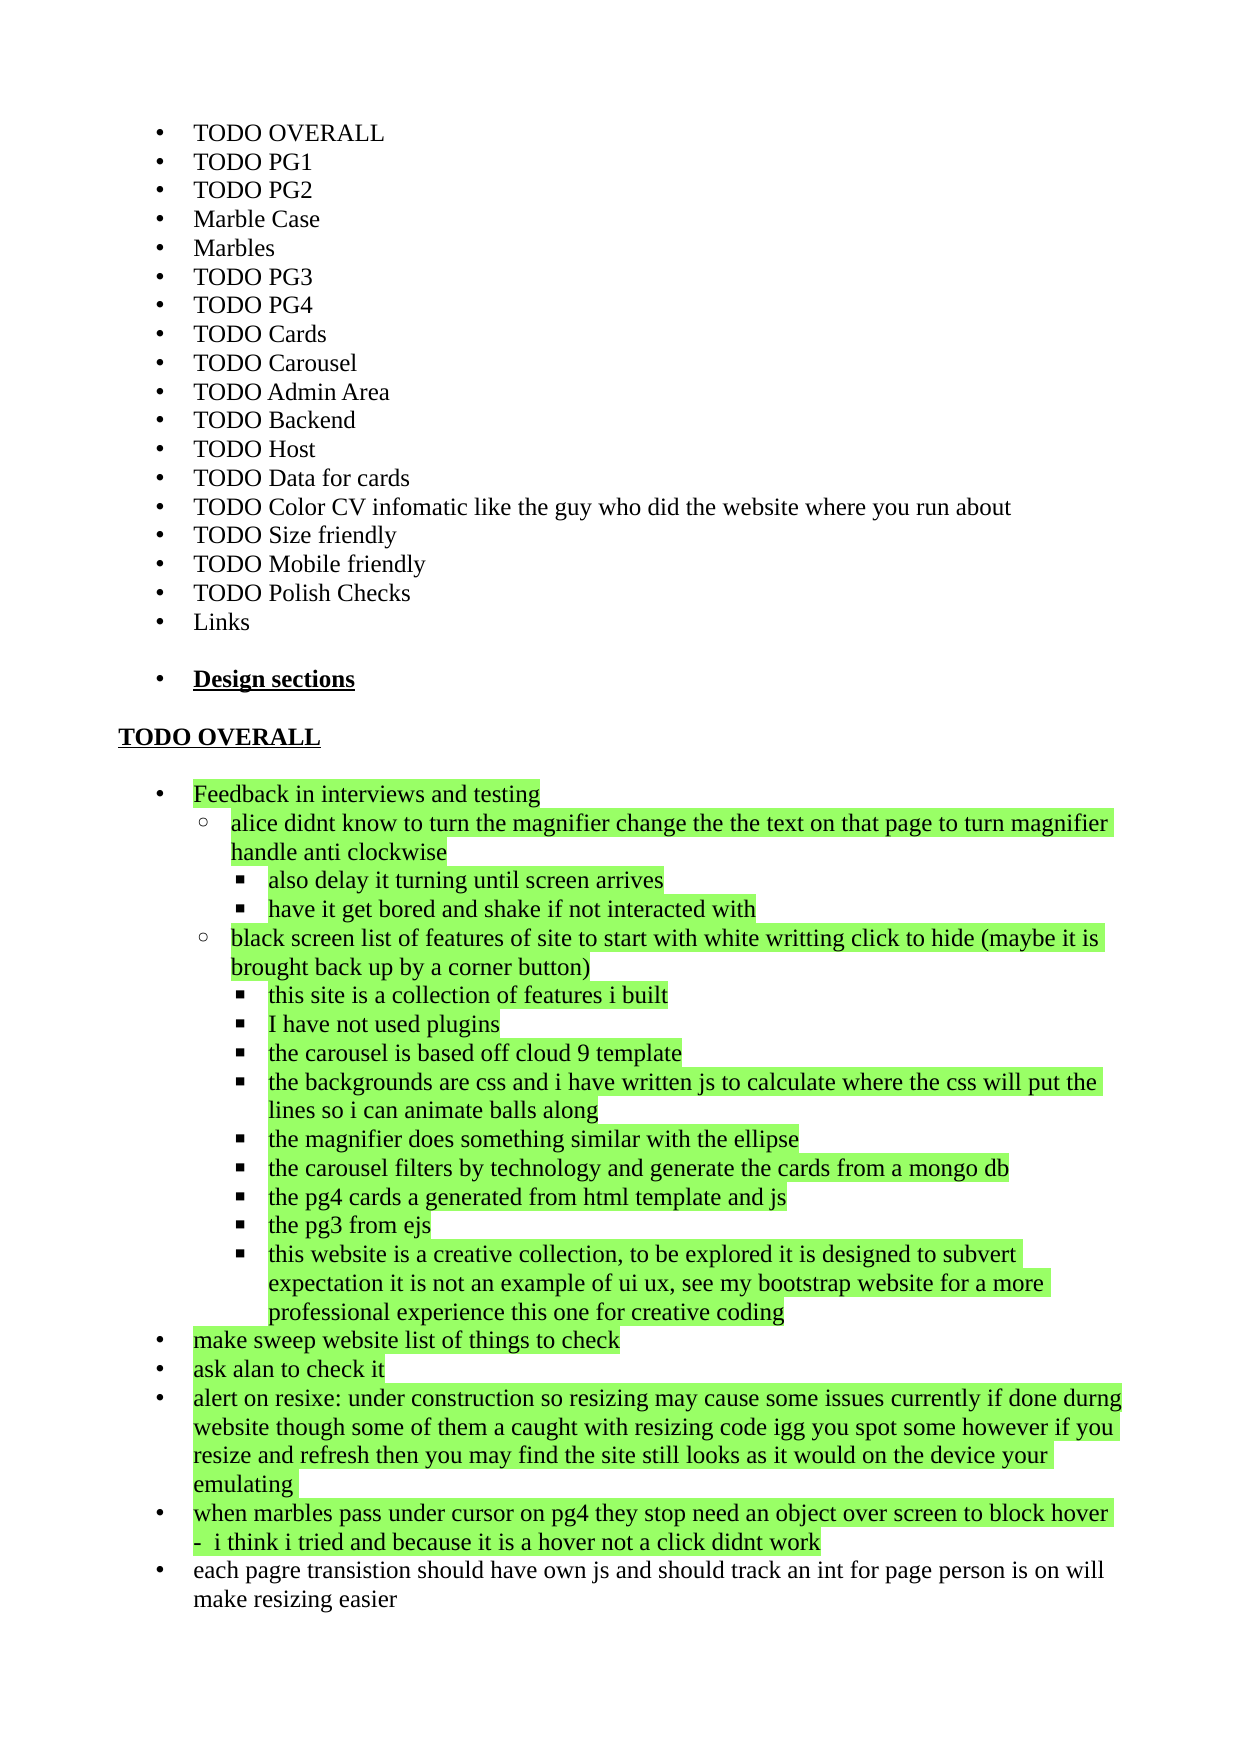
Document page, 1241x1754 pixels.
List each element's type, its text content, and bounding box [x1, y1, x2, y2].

list the backgrounds are css and i have written js to calculate where the css will put the lines so i can animate balls along [231, 1067, 1122, 1124]
list alice didnt know to turn the magnifier change the the text on that page to turn magnifier handle anti clockwise [193, 808, 1122, 866]
list Links [156, 607, 1122, 636]
list Feedback in interviews and testing [156, 779, 1122, 808]
list TODO PG3 [156, 262, 1122, 291]
list Design sections [156, 664, 1122, 693]
list TODO Backend [156, 406, 1122, 434]
list the pg4 cards a generated from html template and js [231, 1182, 1122, 1211]
list TODO Admin Area [156, 377, 1122, 406]
list the magnifier does something similar with the ellipse [231, 1124, 1122, 1153]
list the pg3 from ejs [231, 1211, 1122, 1239]
list Marbles [156, 233, 1122, 262]
text TODO OVERALL [118, 722, 1122, 751]
list TODO Color CV infomatic like the guy who did the website where you run about [156, 492, 1122, 521]
list ask alan to check it [156, 1354, 1122, 1383]
list TODO Data for cards [156, 463, 1122, 492]
list Marble Case [156, 204, 1122, 233]
list TODO PG2 [156, 176, 1122, 204]
list TODO Carousel [156, 348, 1122, 377]
list the carousel filters by technology and generate the cards from a mongo db [231, 1153, 1122, 1182]
list black screen list of features of site to start with white writting click to hide (maybe it is brought back up by a corner button) [193, 923, 1122, 981]
list TODO Polish Checks [156, 578, 1122, 607]
list TODO Host [156, 434, 1122, 463]
list I have not used plugins [231, 1009, 1122, 1038]
list each pagre transistion should have own js and should track an int for page person is on will make resizing easier [156, 1556, 1122, 1613]
list TODO PG4 [156, 291, 1122, 319]
list this website is a creative collection, to be explored it is designed to subvert expectation it is not an example of ui ux, see my bootstrap website for a more professional experience this one for creative coding [231, 1239, 1122, 1326]
list also delay it turning until screen arrives [231, 866, 1122, 894]
list the carousel is based off cloud 9 template [231, 1038, 1122, 1067]
list when marbles pass under cursor on pg4 they stop need an object over screen to block hover - i think i tried and because it is a hover not a click didnt work [156, 1498, 1122, 1556]
list alert on resixe: under construction so resizing may cause some issues currently if done durng website though some of them a caught with resizing code igg you spot some however if you resize and refresh then you may find the site still looks as it would on the device your emulating [156, 1383, 1122, 1498]
list TODO Cards [156, 319, 1122, 348]
list TODO OVERALL [156, 118, 1122, 147]
list TODO PG1 [156, 147, 1122, 176]
list make sweep website list of things to check [156, 1326, 1122, 1354]
list this site is a collection of features i built [231, 981, 1122, 1009]
list TODO Mobile friendly [156, 549, 1122, 578]
list have it get bored and shake if not interacted with [231, 894, 1122, 923]
list TODO Size friendly [156, 521, 1122, 549]
